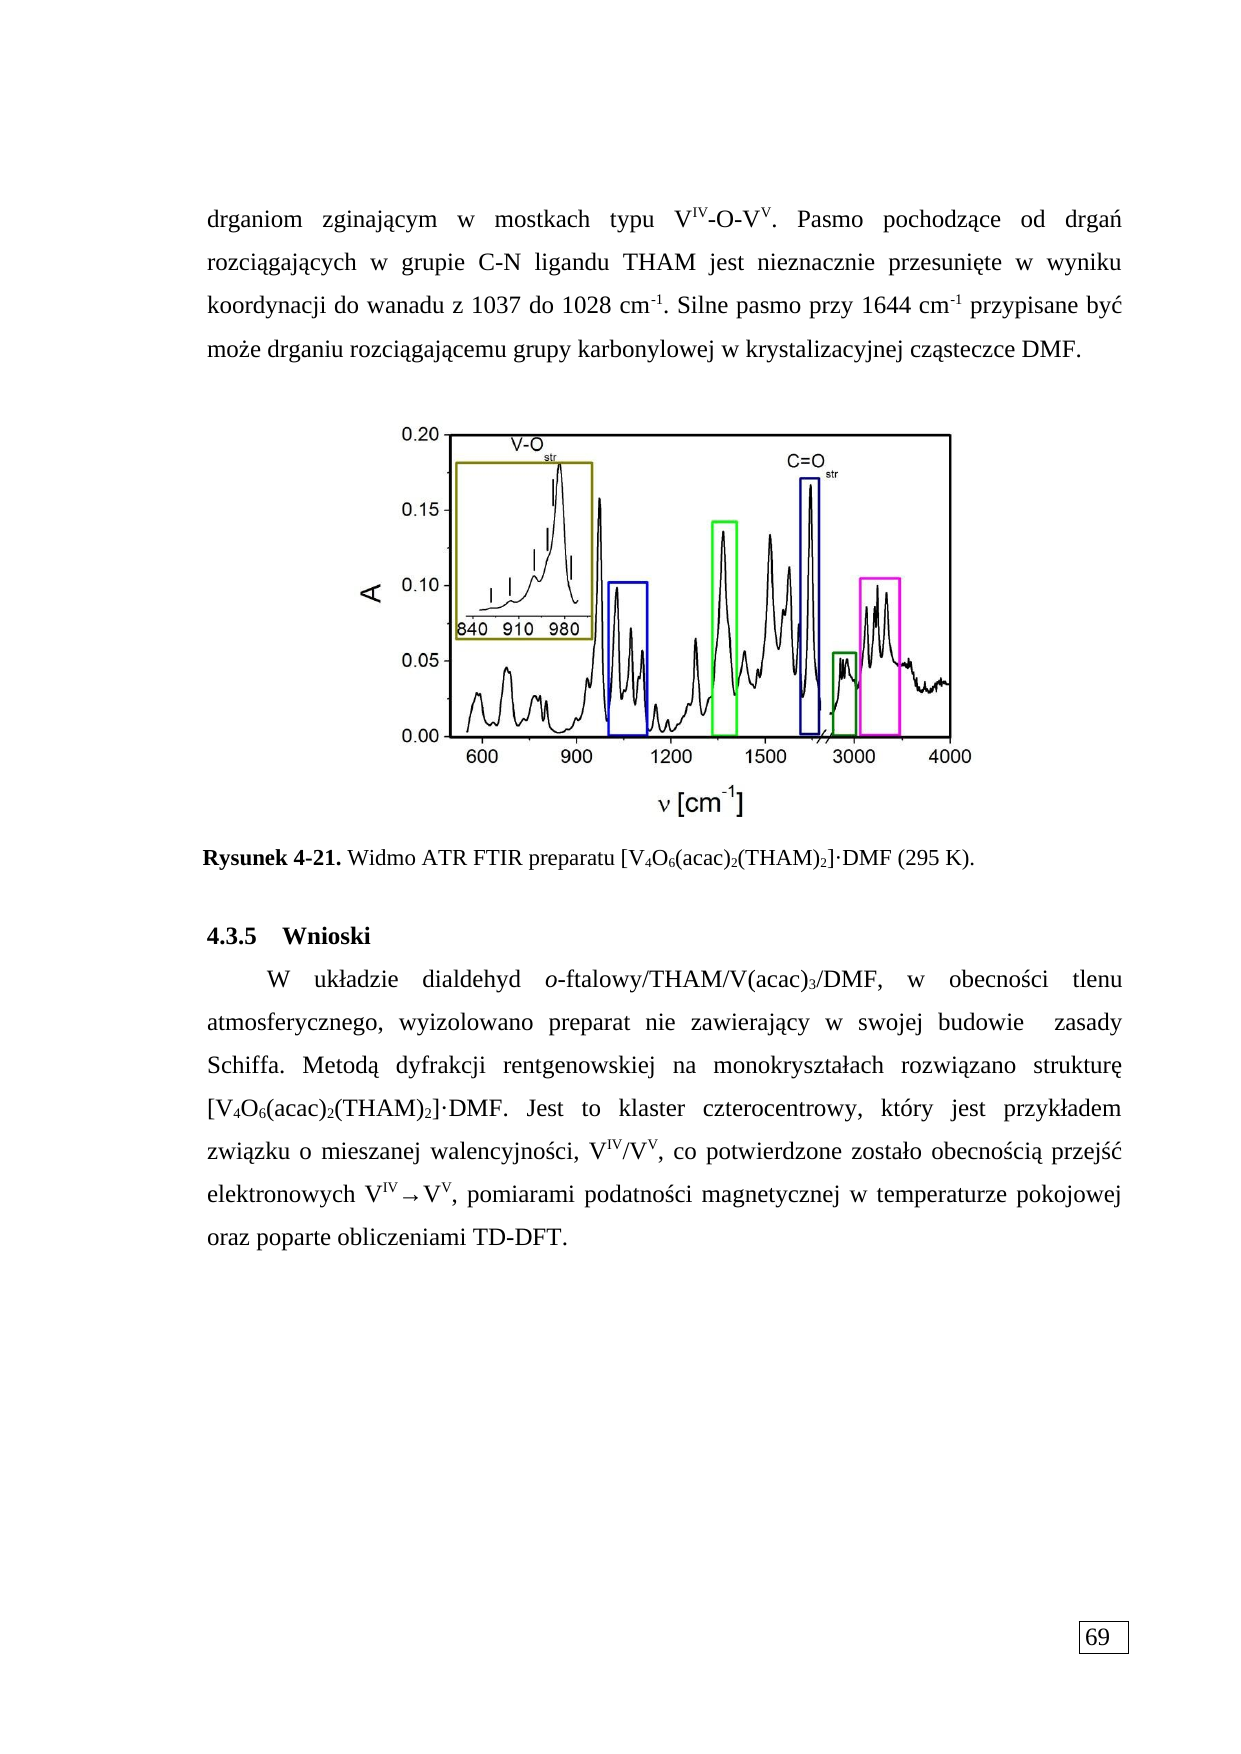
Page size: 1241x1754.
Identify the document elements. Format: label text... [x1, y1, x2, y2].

text drganiom zginającym w mostkach typu VIV-O-VV. Pasmo pochodzące od drgań rozciągających w grupie C-N ligandu THAM jest nieznacznie przesunięte w wyniku koordynacji do wanadu z 1037 do 1028 cm-1. Silne pasmo przy 1644 cm-1 przypisane być może drganiu rozciągającemu grupy karbonylowej w krystalizacyjnej cząsteczce DMF. [207, 204, 1122, 362]
text W układzie dialdehyd o-ftalowy/THAM/V(acac)3/DMF, w obecności tlenu atmosferycznego, wyizolowano preparat nie zawierający w swojej budowie zasady Schiffa. Metodą dyfrakcji rentgenowskiej na monokryształach rozwiązano strukturę [V4O6(acac)2(THAM)2]·DMF. Jest to klaster czterocentrowy, który jest przykładem związku o mieszanej walencyjności, VIV/VV, co potwierdzone zostało obecnością przejść elektronowych VIV→VV, pomiarami podatności magnetycznej w temperaturze pokojowej oraz poparte obliczeniami TD-DFT. [207, 964, 1123, 1251]
subtitle Wnioski [207, 921, 1148, 950]
picture [354, 420, 976, 817]
text Rysunek 4-21. Widmo ATR FTIR preparatu [V4O6(acac)2(THAM)2]·DMF (295 K). [202, 843, 1148, 870]
